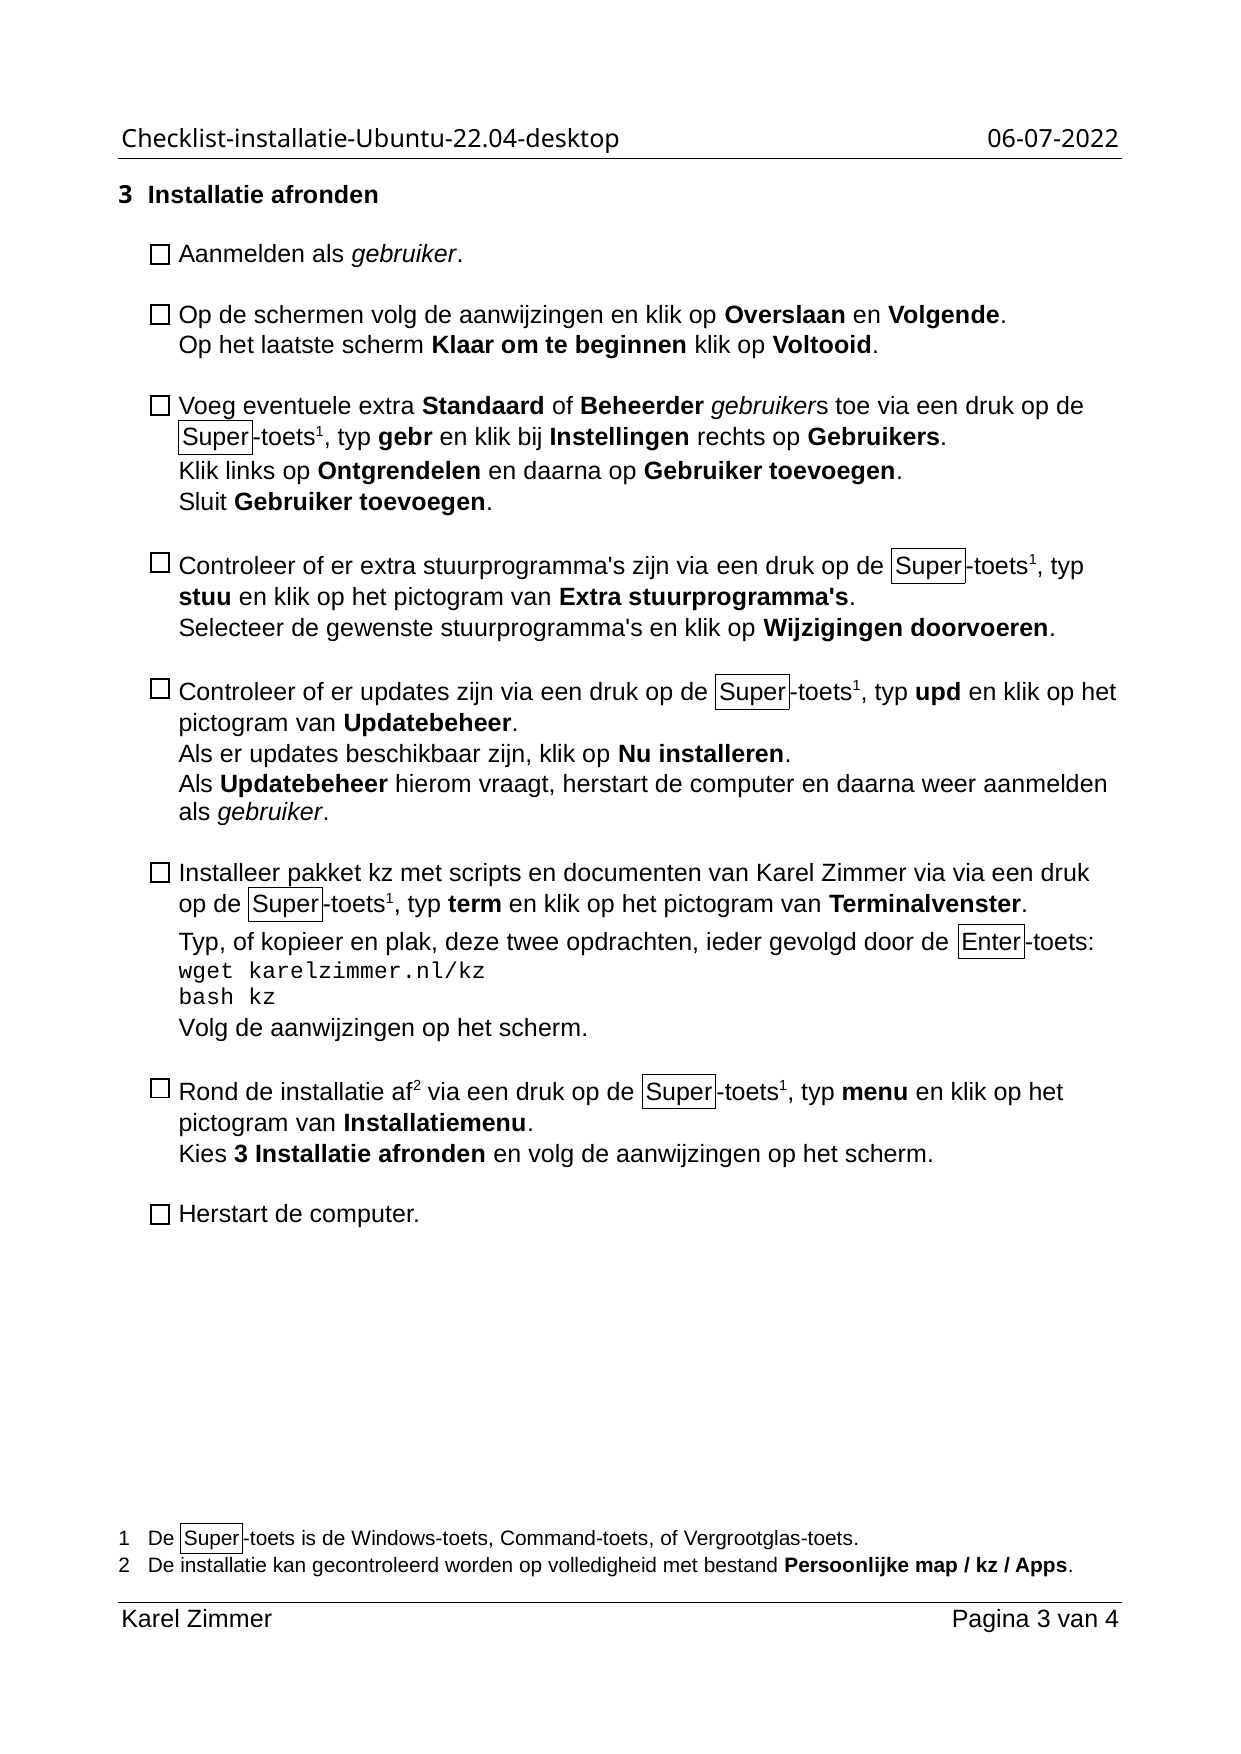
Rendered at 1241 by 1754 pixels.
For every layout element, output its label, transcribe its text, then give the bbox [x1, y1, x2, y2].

table_cell Volg de aanwijzingen op het scherm. [177, 1012, 1121, 1043]
table_cell Als Updatebeheer hierom vraagt, herstart de computer en daarna weer aanmelden als gebruiker. [177, 769, 1121, 827]
table_header [141, 239, 177, 269]
table_cell [177, 1043, 1121, 1073]
table_cell [141, 643, 177, 673]
table_cell Op het laatste scherm Klaar om te beginnen klik op Voltooid. [177, 330, 1121, 360]
table_cell [141, 673, 177, 738]
table_cell Klik links op Ontgrendelen en daarna op Gebruiker toevoegen. [177, 456, 1121, 486]
table_cell Controleer of er updates zijn via een druk op de Super-toets1, typ upd en klik op het pictogram van Updatebeheer. [177, 673, 1121, 738]
table_cell [141, 391, 177, 456]
table_cell [141, 858, 177, 923]
table_cell Sluit Gebruiker toevoegen. [177, 486, 1121, 517]
table_cell [141, 1012, 177, 1043]
table_cell Als er updates beschikbaar zijn, klik op Nu installeren. [177, 739, 1121, 769]
table_cell [177, 827, 1121, 857]
list Installatie afronden [118, 177, 1122, 211]
table_cell Controleer of er extra stuurprogramma's zijn via een druk op de Super-toets1, typ stuu en klik op het pictogram van Extra stuurprogramma's. [177, 547, 1121, 612]
table_cell [141, 1073, 177, 1138]
table_cell [141, 300, 177, 330]
table_cell Selecteer de gewenste stuurprogramma's en klik op Wijzigingen doorvoeren. [177, 613, 1121, 643]
table_cell [141, 456, 177, 486]
table_cell [141, 1199, 177, 1229]
table_cell [141, 269, 177, 300]
table_cell [141, 769, 177, 827]
table_cell [141, 1138, 177, 1169]
table_cell [141, 547, 177, 612]
table_cell [177, 269, 1121, 300]
table_cell [177, 643, 1121, 673]
table_cell [141, 486, 177, 517]
table_cell [141, 360, 177, 391]
table_cell Typ, of kopieer en plak, deze twee opdrachten, ieder gevolgd door de Enter-toets: wget karelzimmer.nl/kz bash kz [177, 923, 1121, 1012]
table_cell [177, 1169, 1121, 1199]
table_cell Voeg eventuele extra Standaard of Beheerder gebruikers toe via een druk op de Super-toets, typ gebr en klik bij Instellingen rechts op Gebruikers. [177, 391, 1121, 456]
table_cell Op de schermen volg de aanwijzingen en klik op Overslaan en Volgende. [177, 300, 1121, 330]
table_cell [141, 923, 177, 1012]
table_cell Rond de installatie af via een druk op de Super-toets1, typ menu en klik op het pictogram van Installatiemenu. [177, 1073, 1121, 1138]
table_cell Kies 3 Installatie afronden en volg de aanwijzingen op het scherm. [177, 1138, 1121, 1169]
table_cell [177, 360, 1121, 391]
table_cell [141, 1169, 177, 1199]
table_cell [141, 517, 177, 547]
table_cell [141, 739, 177, 769]
table_cell Herstart de computer. [177, 1199, 1121, 1229]
table_header Aanmelden als gebruiker. [177, 239, 1121, 269]
table_cell [141, 1043, 177, 1073]
table_cell [177, 517, 1121, 547]
table_cell [141, 827, 177, 857]
table_cell [141, 330, 177, 360]
table_cell Installeer pakket kz met scripts en documenten van Karel Zimmer via via een druk op de Super-toets1, typ term en klik op het pictogram van Terminalvenster. [177, 858, 1121, 923]
table_cell [141, 613, 177, 643]
